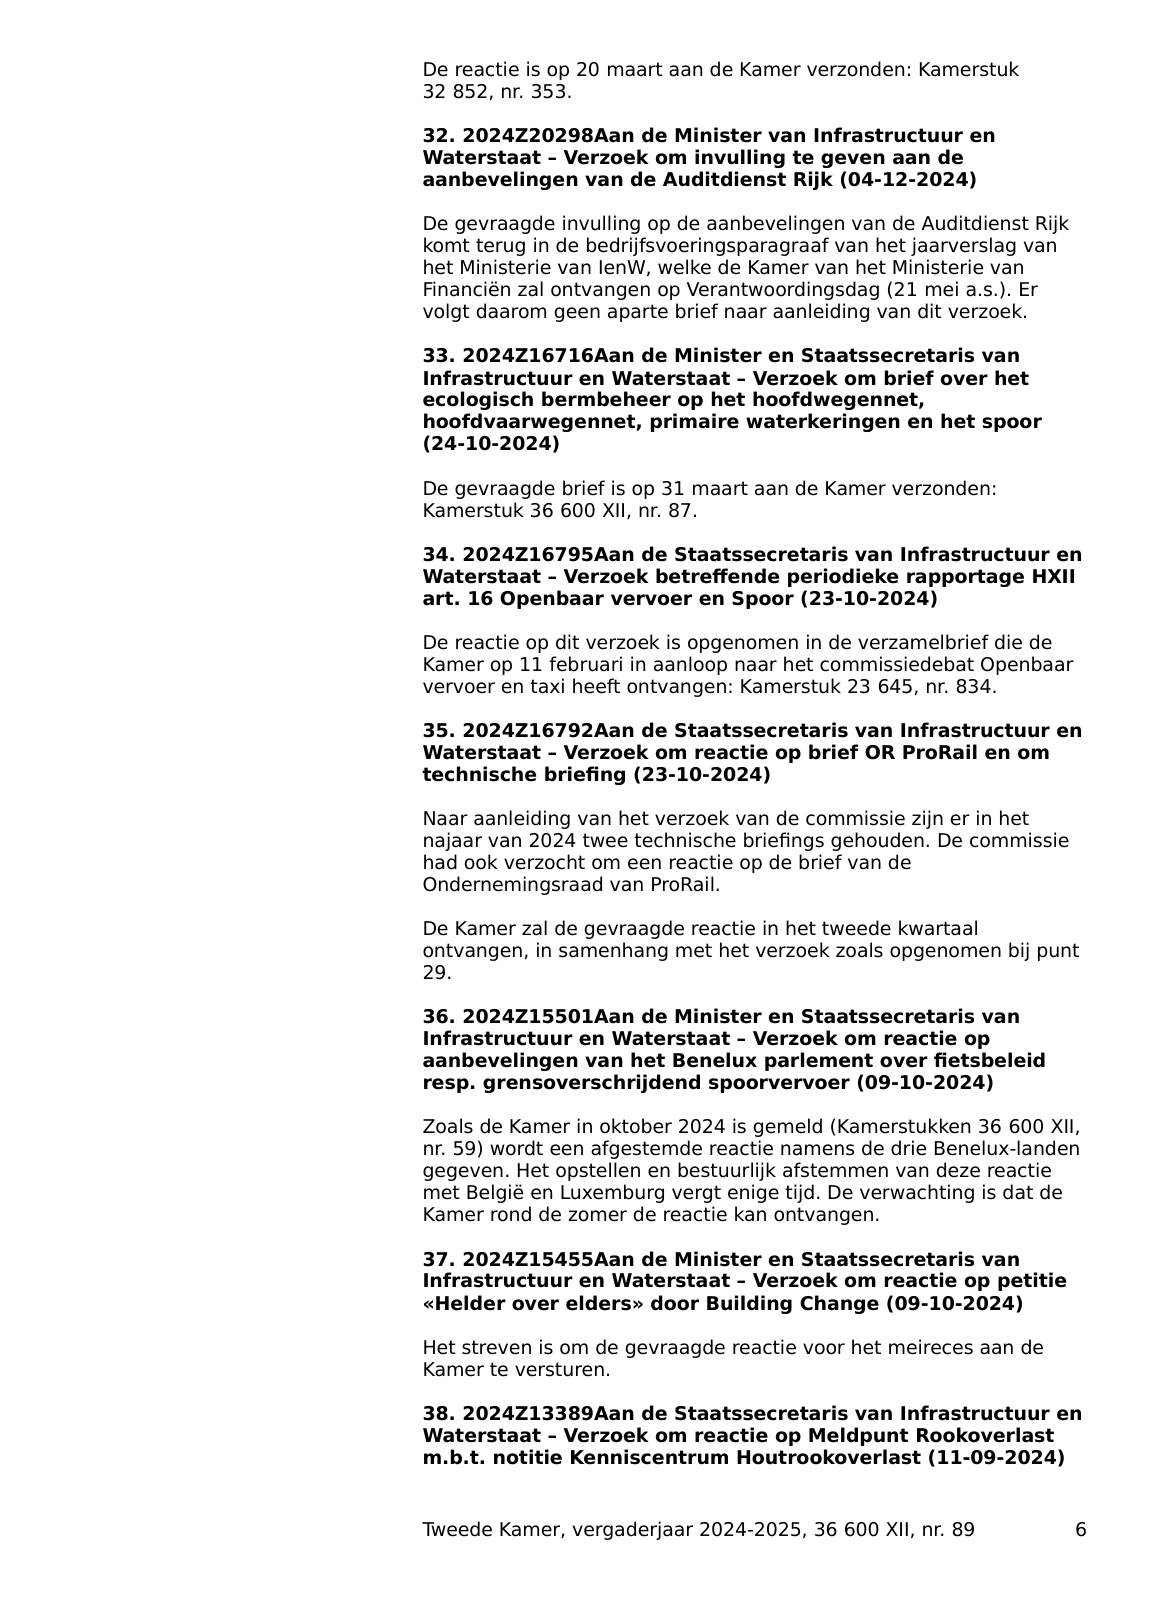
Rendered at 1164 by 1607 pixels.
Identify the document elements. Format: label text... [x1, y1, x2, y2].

text Het streven is om de gevraagde reactie voor het meireces aan de Kamer te versturen. [422, 1337, 1087, 1381]
text De reactie is op 20 maart aan de Kamer verzonden: Kamerstuk 32 852, nr. 353. [422, 59, 1087, 103]
text 37. 2024Z15455Aan de Minister en Staatssecretaris van Infrastructuur en Waterstaat – Verzoek om reactie op petitie «Helder over elders» door Building Change (09-10-2024) [422, 1248, 1087, 1314]
text 35. 2024Z16792Aan de Staatssecretaris van Infrastructuur en Waterstaat – Verzoek om reactie op brief OR ProRail en om technische briefing (23-10-2024) [422, 720, 1087, 786]
text 32. 2024Z20298Aan de Minister van Infrastructuur en Waterstaat – Verzoek om invulling te geven aan de aanbevelingen van de Auditdienst Rijk (04-12-2024) [422, 125, 1087, 191]
text De Kamer zal de gevraagde reactie in het tweede kwartaal ontvangen, in samenhang met het verzoek zoals opgenomen bij punt 29. [422, 918, 1087, 984]
text De gevraagde invulling op de aanbevelingen van de Auditdienst Rijk komt terug in de bedrijfsvoeringsparagraaf van het jaarverslag van het Ministerie van IenW, welke de Kamer van het Ministerie van Financiën zal ontvangen op Verantwoordingsdag (21 mei a.s.). Er volgt daarom geen aparte brief naar aanleiding van dit verzoek. [422, 213, 1087, 323]
text 36. 2024Z15501Aan de Minister en Staatssecretaris van Infrastructuur en Waterstaat – Verzoek om reactie op aanbevelingen van het Benelux parlement over fietsbeleid resp. grensoverschrijdend spoorvervoer (09-10-2024) [422, 1006, 1087, 1094]
text 34. 2024Z16795Aan de Staatssecretaris van Infrastructuur en Waterstaat – Verzoek betreffende periodieke rapportage HXII art. 16 Openbaar vervoer en Spoor (23-10-2024) [422, 544, 1087, 609]
text Naar aanleiding van het verzoek van de commissie zijn er in het najaar van 2024 twee technische briefings gehouden. De commissie had ook verzocht om een reactie op de brief van de Ondernemingsraad van ProRail. [422, 808, 1087, 896]
text De reactie op dit verzoek is opgenomen in de verzamelbrief die de Kamer op 11 februari in aanloop naar het commissiedebat Openbaar vervoer en taxi heeft ontvangen: Kamerstuk 23 645, nr. 834. [422, 632, 1087, 698]
text 33. 2024Z16716Aan de Minister en Staatssecretaris van Infrastructuur en Waterstaat – Verzoek om brief over het ecologisch bermbeheer op het hoofdwegennet, hoofdvaarwegennet, primaire waterkeringen en het spoor (24-10-2024) [422, 345, 1087, 455]
text 38. 2024Z13389Aan de Staatssecretaris van Infrastructuur en Waterstaat – Verzoek om reactie op Meldpunt Rookoverlast m.b.t. notitie Kenniscentrum Houtrookoverlast (11-09-2024) [422, 1403, 1087, 1469]
text De gevraagde brief is op 31 maart aan de Kamer verzonden: Kamerstuk 36 600 XII, nr. 87. [422, 477, 1087, 521]
text Zoals de Kamer in oktober 2024 is gemeld (Kamerstukken 36 600 XII, nr. 59) wordt een afgestemde reactie namens de drie Benelux-landen gegeven. Het opstellen en bestuurlijk afstemmen van deze reactie met België en Luxemburg vergt enige tijd. De verwachting is dat de Kamer rond de zomer de reactie kan ontvangen. [422, 1116, 1087, 1226]
